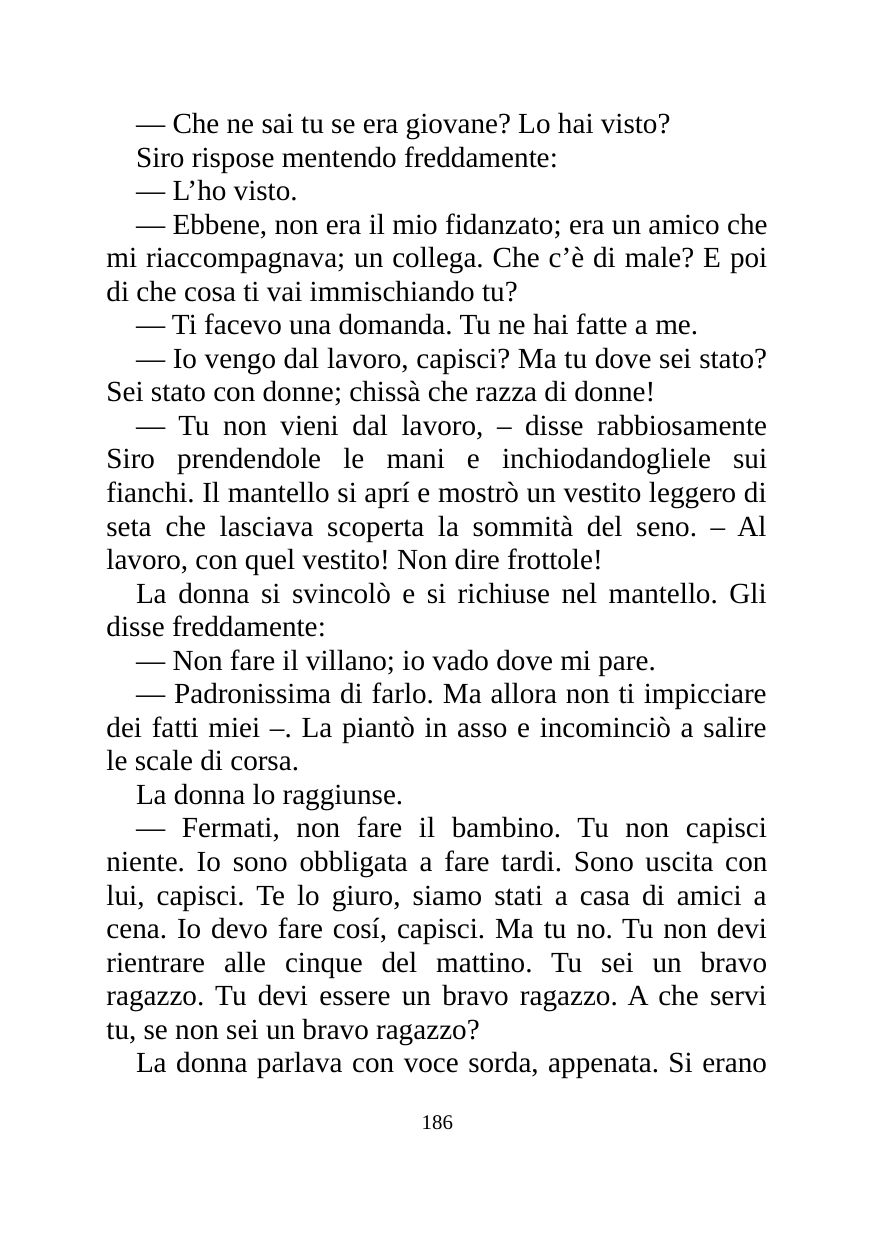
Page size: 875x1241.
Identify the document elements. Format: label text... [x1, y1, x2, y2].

text — Non fare il villano; io vado dove mi pare. [106, 643, 768, 676]
text — Io vengo dal lavoro, capisci? Ma tu dove sei stato? Sei stato con donne; chissà che razza di donne! [106, 341, 768, 408]
text — Tu non vieni dal lavoro, – disse rabbiosamente Siro prendendole le mani e inchiodandogliele sui fianchi. Il mantello si aprí e mostrò un vestito leggero di seta che lasciava scoperta la sommità del seno. – Al lavoro, con quel vestito! Non dire frottole! [106, 408, 768, 576]
text — Fermati, non fare il bambino. Tu non capisci niente. Io sono obbligata a fare tardi. Sono uscita con lui, capisci. Te lo giuro, siamo stati a casa di amici a cena. Io devo fare cosí, capisci. Ma tu no. Tu non devi rientrare alle cinque del mattino. Tu sei un bravo ragazzo. Tu devi essere un bravo ragazzo. A che servi tu, se non sei un bravo ragazzo? [106, 811, 768, 1045]
text — Padronissima di farlo. Ma allora non ti impicciare dei fatti miei –. La piantò in asso e incominciò a salire le scale di corsa. [106, 676, 768, 777]
text — L’ho visto. [106, 173, 768, 207]
text La donna si svincolò e si richiuse nel mantello. Gli disse freddamente: [106, 576, 768, 643]
text — Ebbene, non era il mio fidanzato; era un amico che mi riaccompagnava; un collega. Che c’è di male? E poi di che cosa ti vai immischiando tu? [106, 207, 768, 307]
text La donna lo raggiunse. [106, 777, 768, 811]
text — Ti facevo una domanda. Tu ne hai fatte a me. [106, 307, 768, 341]
text La donna parlava con voce sorda, appenata. Si erano [106, 1045, 768, 1079]
text — Che ne sai tu se era giovane? Lo hai visto? [106, 106, 768, 140]
text Siro rispose mentendo freddamente: [106, 140, 768, 173]
